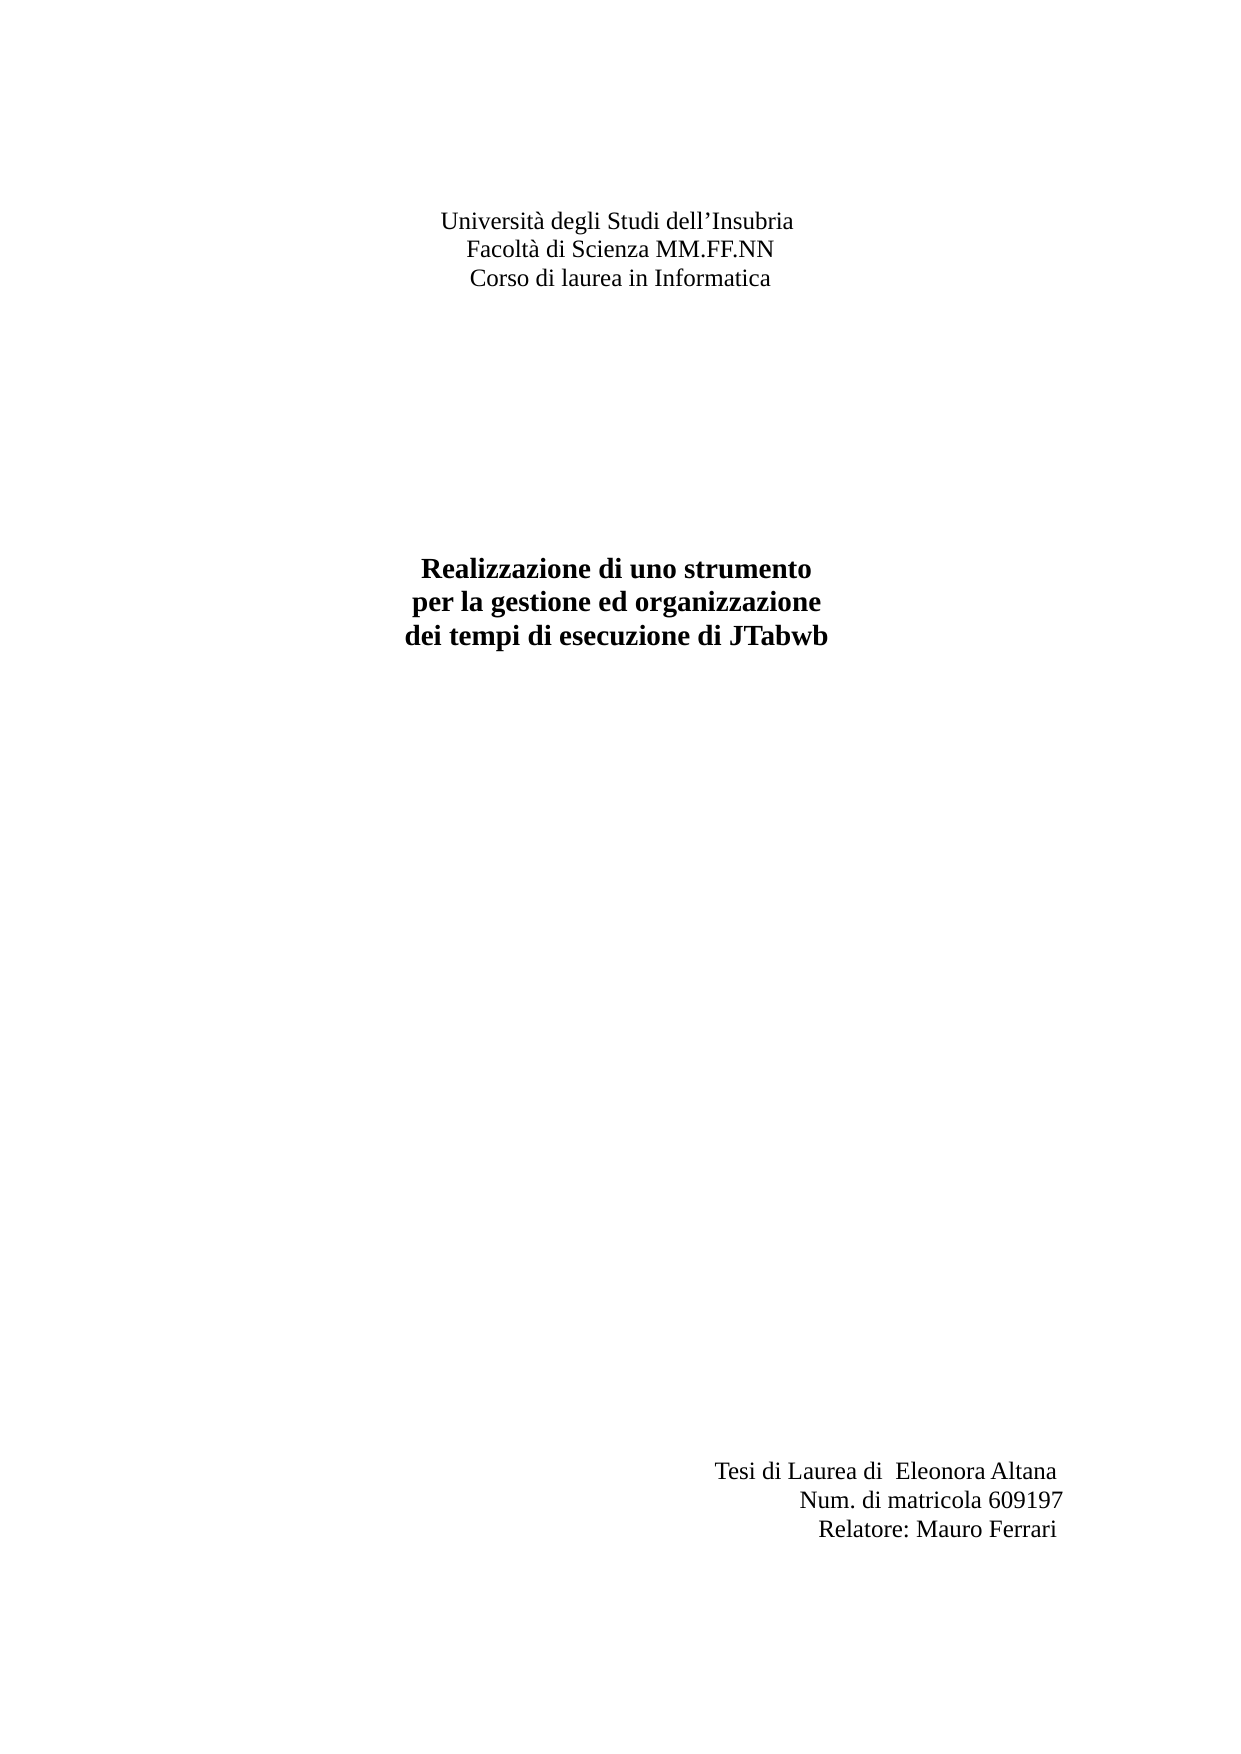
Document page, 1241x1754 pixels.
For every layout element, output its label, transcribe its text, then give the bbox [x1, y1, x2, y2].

text dei tempi di esecuzione di JTabwb [177, 618, 1063, 651]
text Università degli Studi dell’Insubria [177, 206, 1063, 234]
text Num. di matricola 609197 [177, 1485, 1063, 1514]
text Relatore: Mauro Ferrari [177, 1514, 1063, 1543]
text Tesi di Laurea di Eleonora Altana [177, 1456, 1063, 1485]
text per la gestione ed organizzazione [177, 584, 1063, 618]
text Corso di laurea in Informatica [177, 263, 1063, 292]
text Facoltà di Scienza MM.FF.NN [177, 234, 1063, 263]
text Realizzazione di uno strumento [177, 551, 1063, 584]
